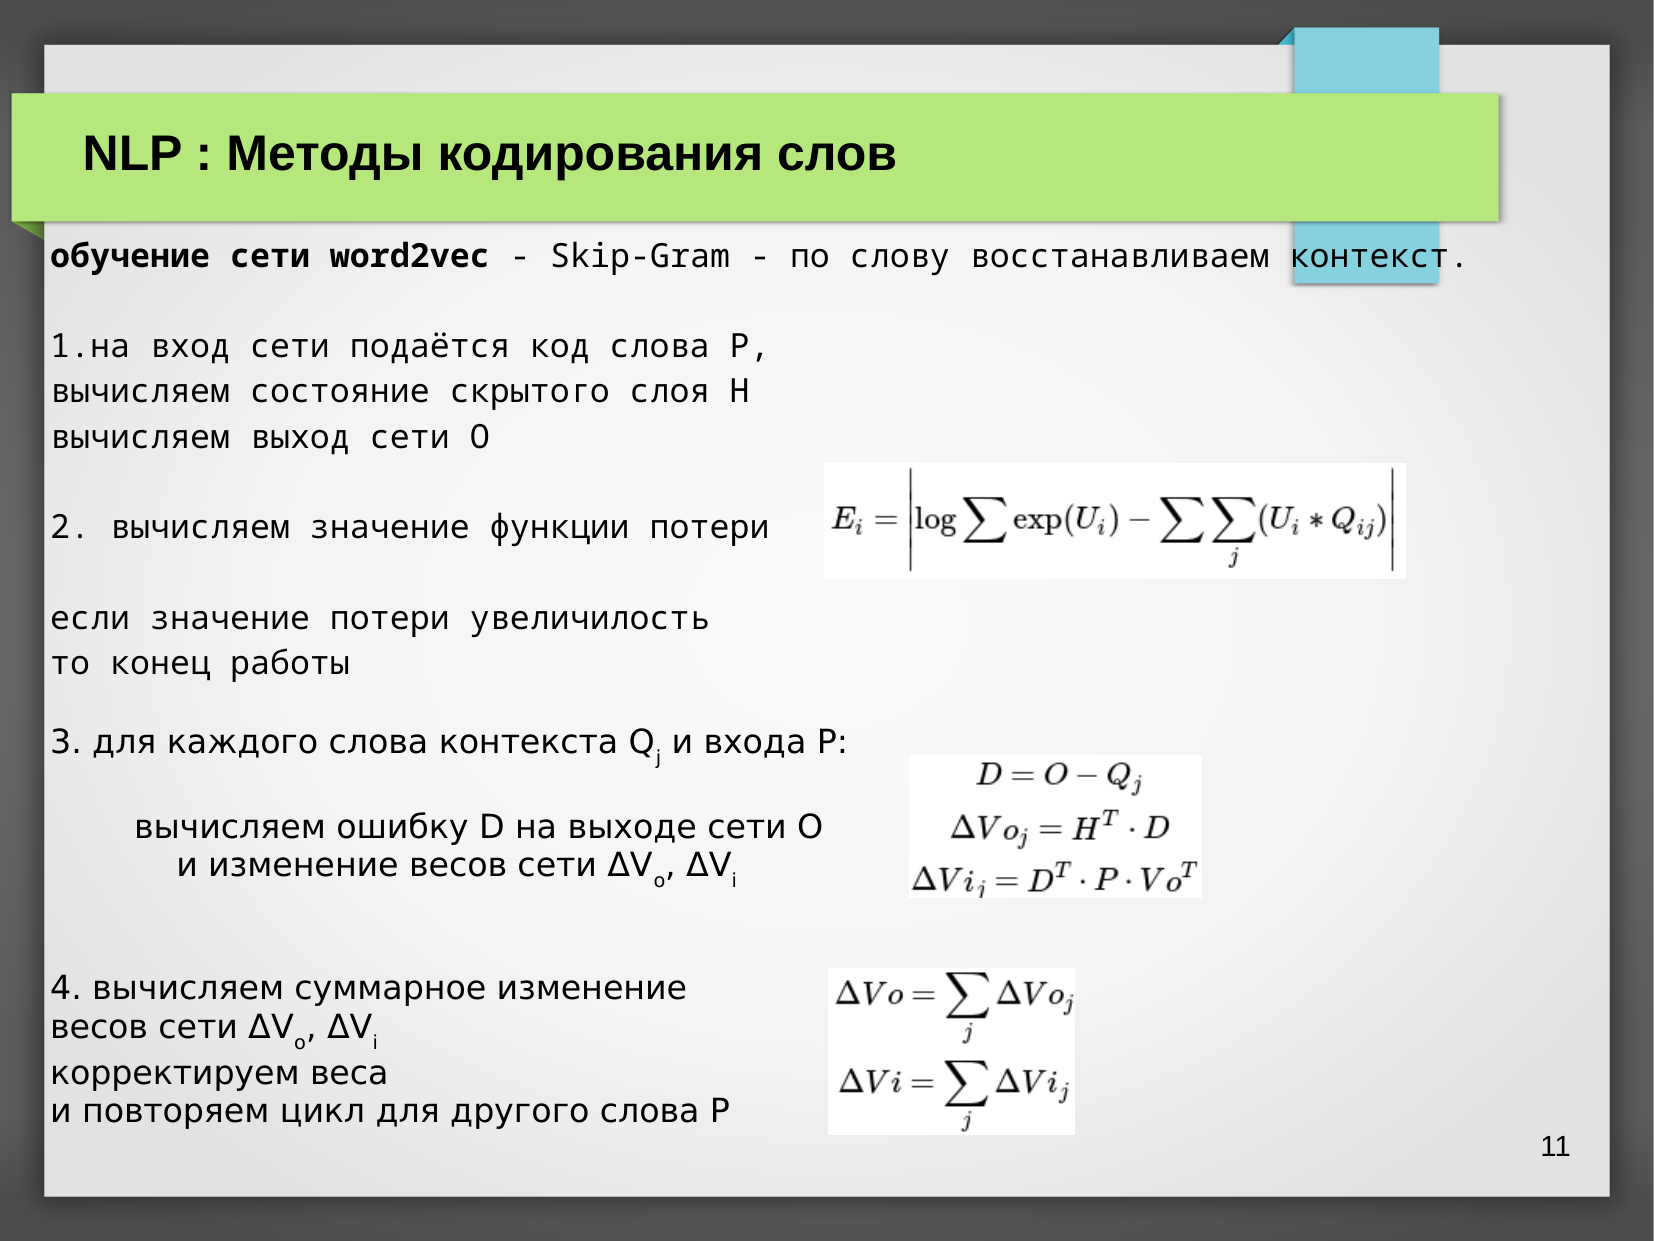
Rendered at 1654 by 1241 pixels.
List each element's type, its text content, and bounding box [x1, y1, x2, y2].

text_box обучение сети word2vec - Skip-Gram - по слову восстанавливаем контекст. 1.на вход сети подаётся код слова P, вычисляем состояние скрытого слоя H вычисляем выход сети O 2. вычисляем значение функции потери если значение потери увеличилость то конец работы 3. для каждого слова контекста Qj и входа P: вычисляем ошибку D на выходе сети O и изменение весов сети ΔVo, ΔVi 4. вычисляем суммарное изменение весов сети ΔVo, ΔVi корректируем веса и повторяем цикл для другого слова P [35, 224, 1595, 1193]
picture [0, 0, 1654, 1241]
title NLP : Методы кодирования слов [82, 121, 1028, 187]
